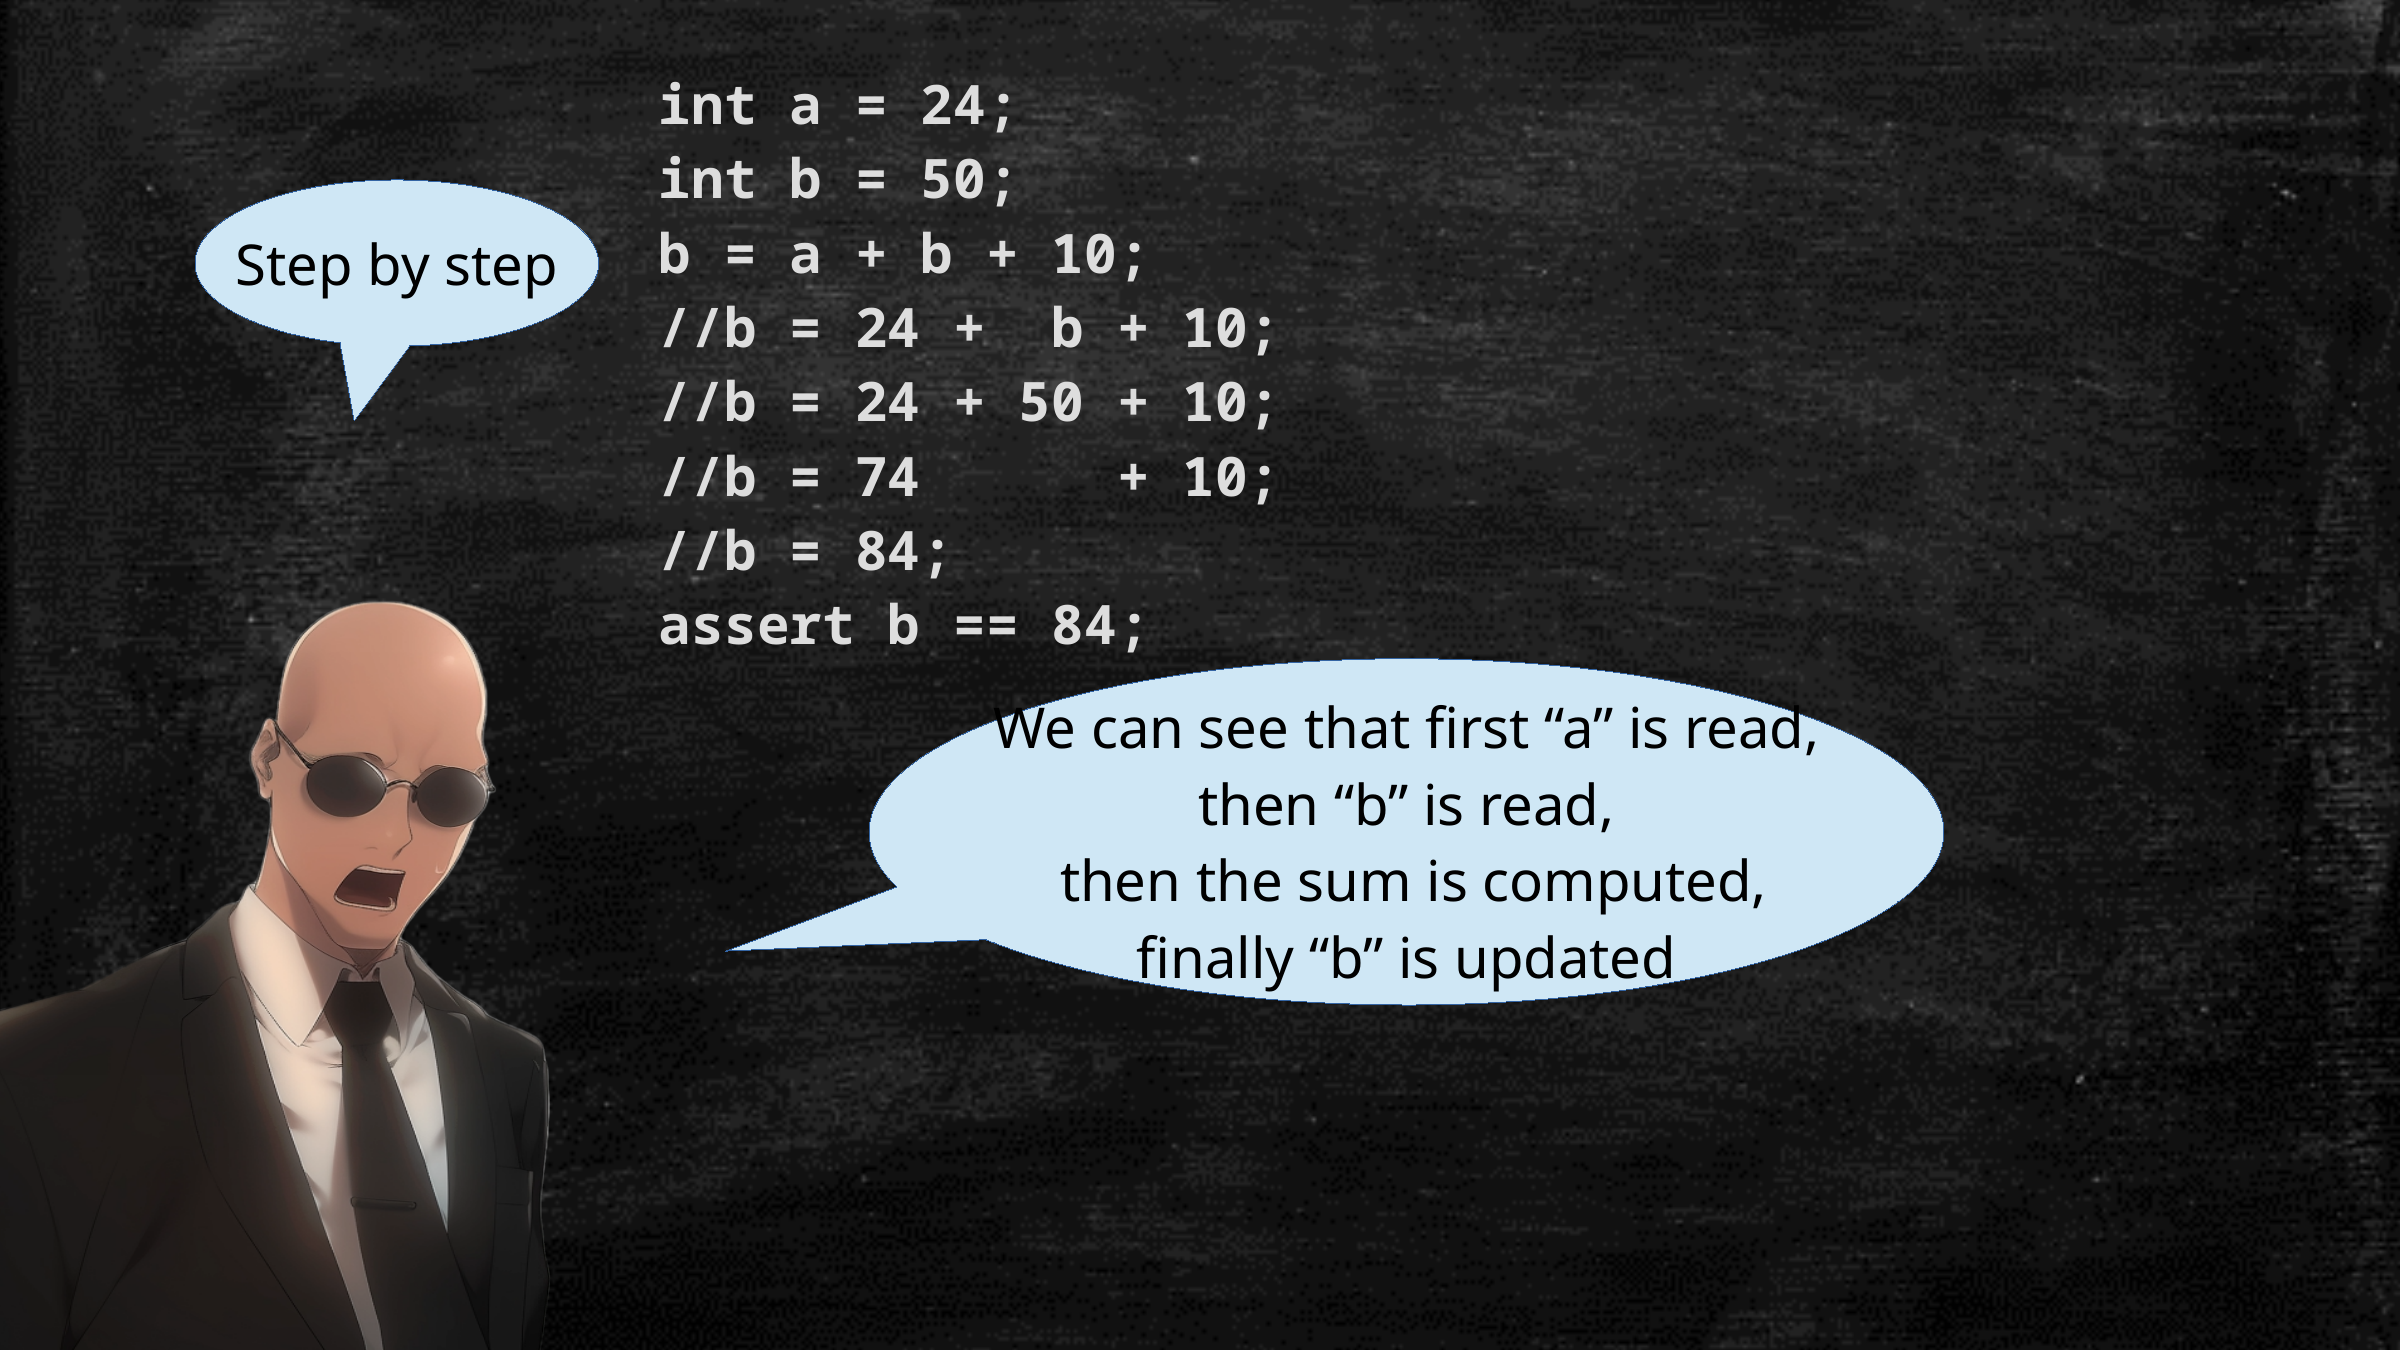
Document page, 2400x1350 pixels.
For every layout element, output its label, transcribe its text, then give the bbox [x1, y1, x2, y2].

text_box int a = 24; int b = 50; b = a + b + 10; //b = 24 + b + 10; //b = 24 + 50 + 10; //b = 74 + 10; //b = 84; assert b == 84; [644, 59, 2400, 1046]
text_box Step by step [195, 179, 599, 421]
text_box We can see that first “a” is read, then “b” is read, then the sum is computed, finally “b” is updated [739, 658, 1944, 1006]
picture [0, 0, 2400, 1350]
